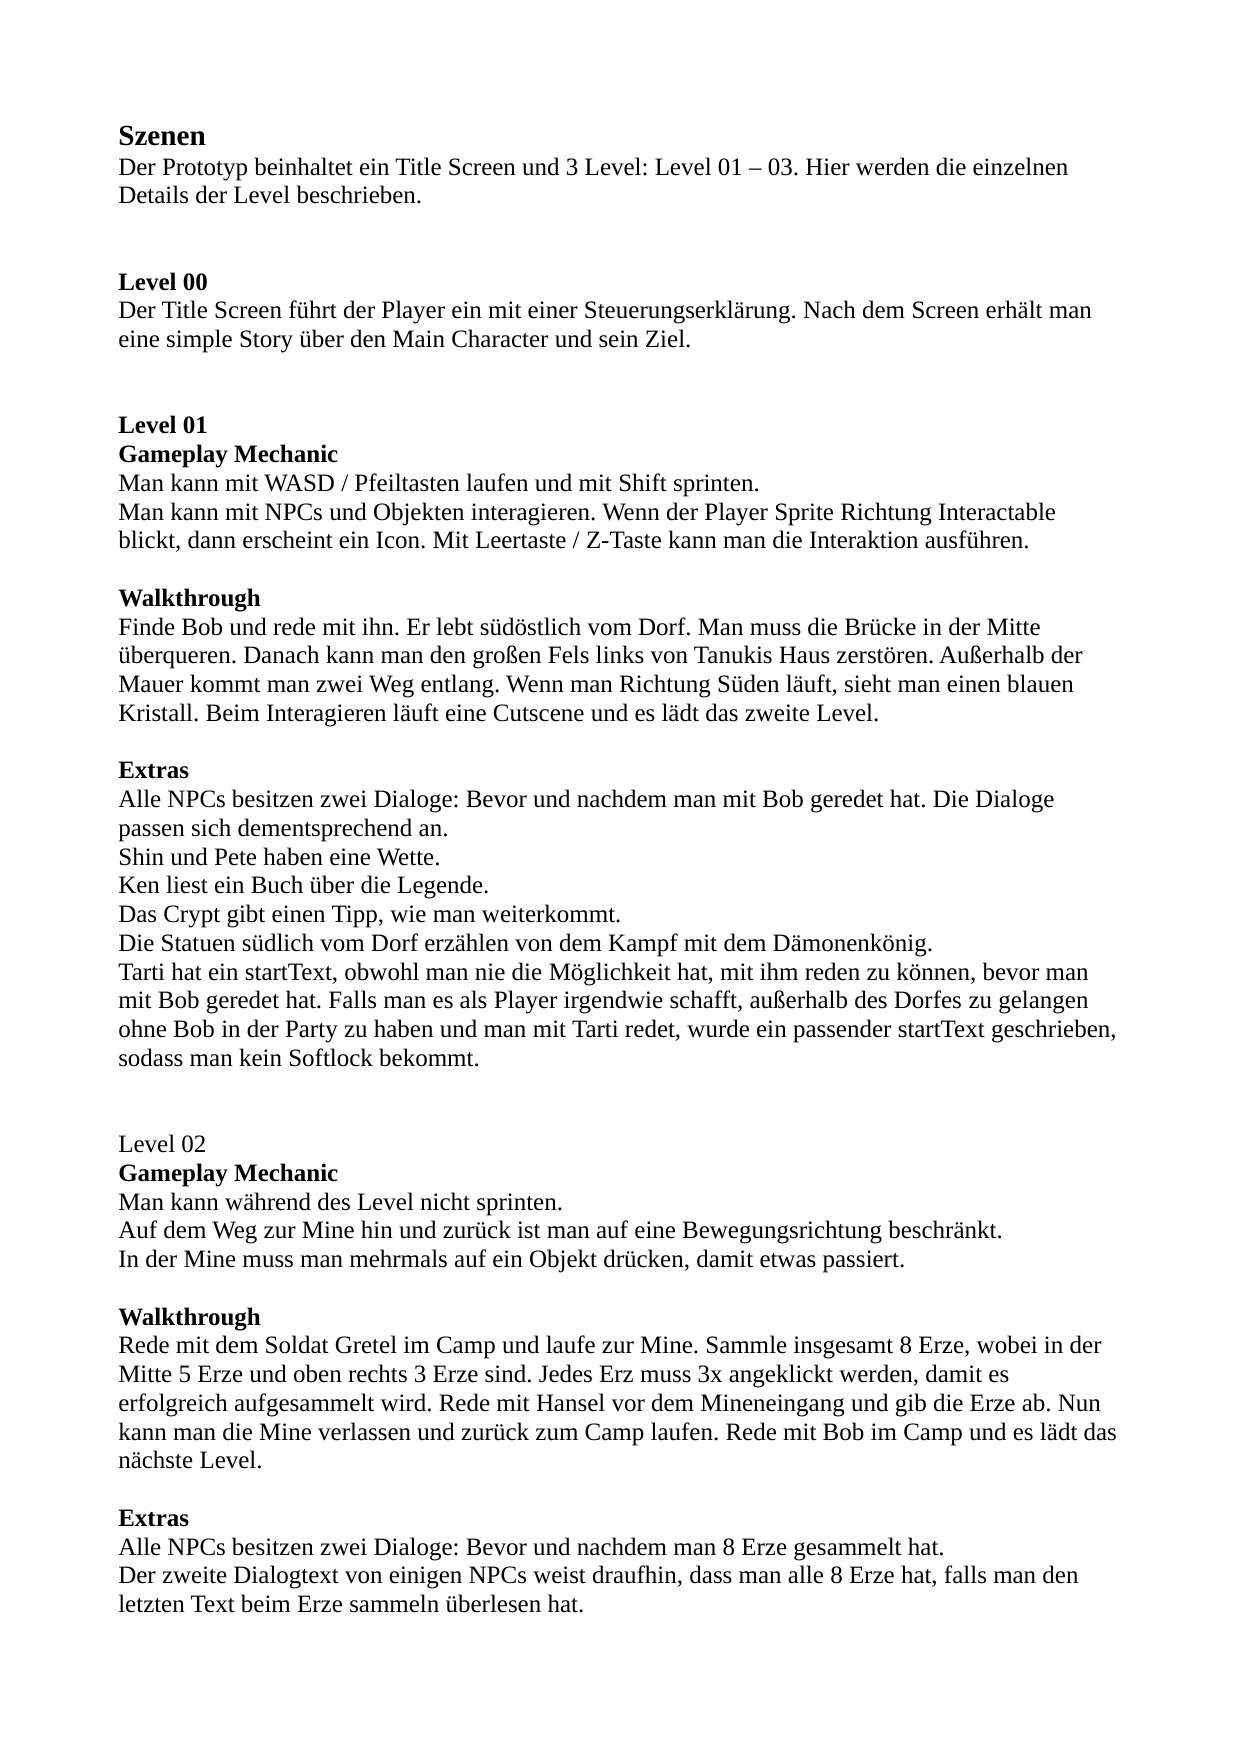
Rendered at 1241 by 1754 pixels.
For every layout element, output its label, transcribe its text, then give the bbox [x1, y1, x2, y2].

text Alle NPCs besitzen zwei Dialoge: Bevor und nachdem man 8 Erze gesammelt hat. [118, 1532, 1122, 1560]
text Level 00 [118, 267, 1122, 295]
text Extras [118, 755, 1122, 784]
text Die Statuen südlich vom Dorf erzählen von dem Kampf mit dem Dämonenkönig. [118, 928, 1122, 957]
text Tarti hat ein startText, obwohl man nie die Möglichkeit hat, mit ihm reden zu können, bevor man mit Bob geredet hat. Falls man es als Player irgendwie schafft, außerhalb des Dorfes zu gelangen ohne Bob in der Party zu haben und man mit Tarti redet, wurde ein passender startText geschrieben, sodass man kein Softlock bekommt. [118, 957, 1122, 1072]
text Level 02 [118, 1129, 1122, 1158]
text Szenen [118, 118, 1122, 152]
text Shin und Pete haben eine Wette. [118, 842, 1122, 870]
text Rede mit dem Soldat Gretel im Camp und laufe zur Mine. Sammle insgesamt 8 Erze, wobei in der Mitte 5 Erze und oben rechts 3 Erze sind. Jedes Erz muss 3x angeklickt werden, damit es erfolgreich aufgesammelt wird. Rede mit Hansel vor dem Mineneingang und gib die Erze ab. Nun kann man die Mine verlassen und zurück zum Camp laufen. Rede mit Bob im Camp und es lädt das nächste Level. [118, 1330, 1122, 1474]
text Level 01 [118, 410, 1122, 439]
text Extras [118, 1503, 1122, 1532]
text In der Mine muss man mehrmals auf ein Objekt drücken, damit etwas passiert. [118, 1244, 1122, 1273]
text Der Prototyp beinhaltet ein Title Screen und 3 Level: Level 01 – 03. Hier werden die einzelnen Details der Level beschrieben. [118, 152, 1122, 209]
text Der Title Screen führt der Player ein mit einer Steuerungserklärung. Nach dem Screen erhält man eine simple Story über den Main Character und sein Ziel. [118, 295, 1122, 353]
text Man kann während des Level nicht sprinten. [118, 1187, 1122, 1215]
text Man kann mit NPCs und Objekten interagieren. Wenn der Player Sprite Richtung Interactable blickt, dann erscheint ein Icon. Mit Leertaste / Z-Taste kann man die Interaktion ausführen. [118, 497, 1122, 554]
text Der zweite Dialogtext von einigen NPCs weist draufhin, dass man alle 8 Erze hat, falls man den letzten Text beim Erze sammeln überlesen hat. [118, 1560, 1122, 1618]
text Finde Bob und rede mit ihn. Er lebt südöstlich vom Dorf. Man muss die Brücke in der Mitte überqueren. Danach kann man den großen Fels links von Tanukis Haus zerstören. Außerhalb der Mauer kommt man zwei Weg entlang. Wenn man Richtung Süden läuft, sieht man einen blauen Kristall. Beim Interagieren läuft eine Cutscene und es lädt das zweite Level. [118, 612, 1122, 727]
text Ken liest ein Buch über die Legende. [118, 870, 1122, 899]
text Das Crypt gibt einen Tipp, wie man weiterkommt. [118, 899, 1122, 928]
text Gameplay Mechanic [118, 439, 1122, 468]
text Gameplay Mechanic [118, 1158, 1122, 1187]
text Man kann mit WASD / Pfeiltasten laufen und mit Shift sprinten. [118, 468, 1122, 497]
text Auf dem Weg zur Mine hin und zurück ist man auf eine Bewegungsrichtung beschränkt. [118, 1215, 1122, 1244]
text Walkthrough [118, 583, 1122, 612]
text Walkthrough [118, 1302, 1122, 1330]
text Alle NPCs besitzen zwei Dialoge: Bevor und nachdem man mit Bob geredet hat. Die Dialoge passen sich dementsprechend an. [118, 784, 1122, 842]
